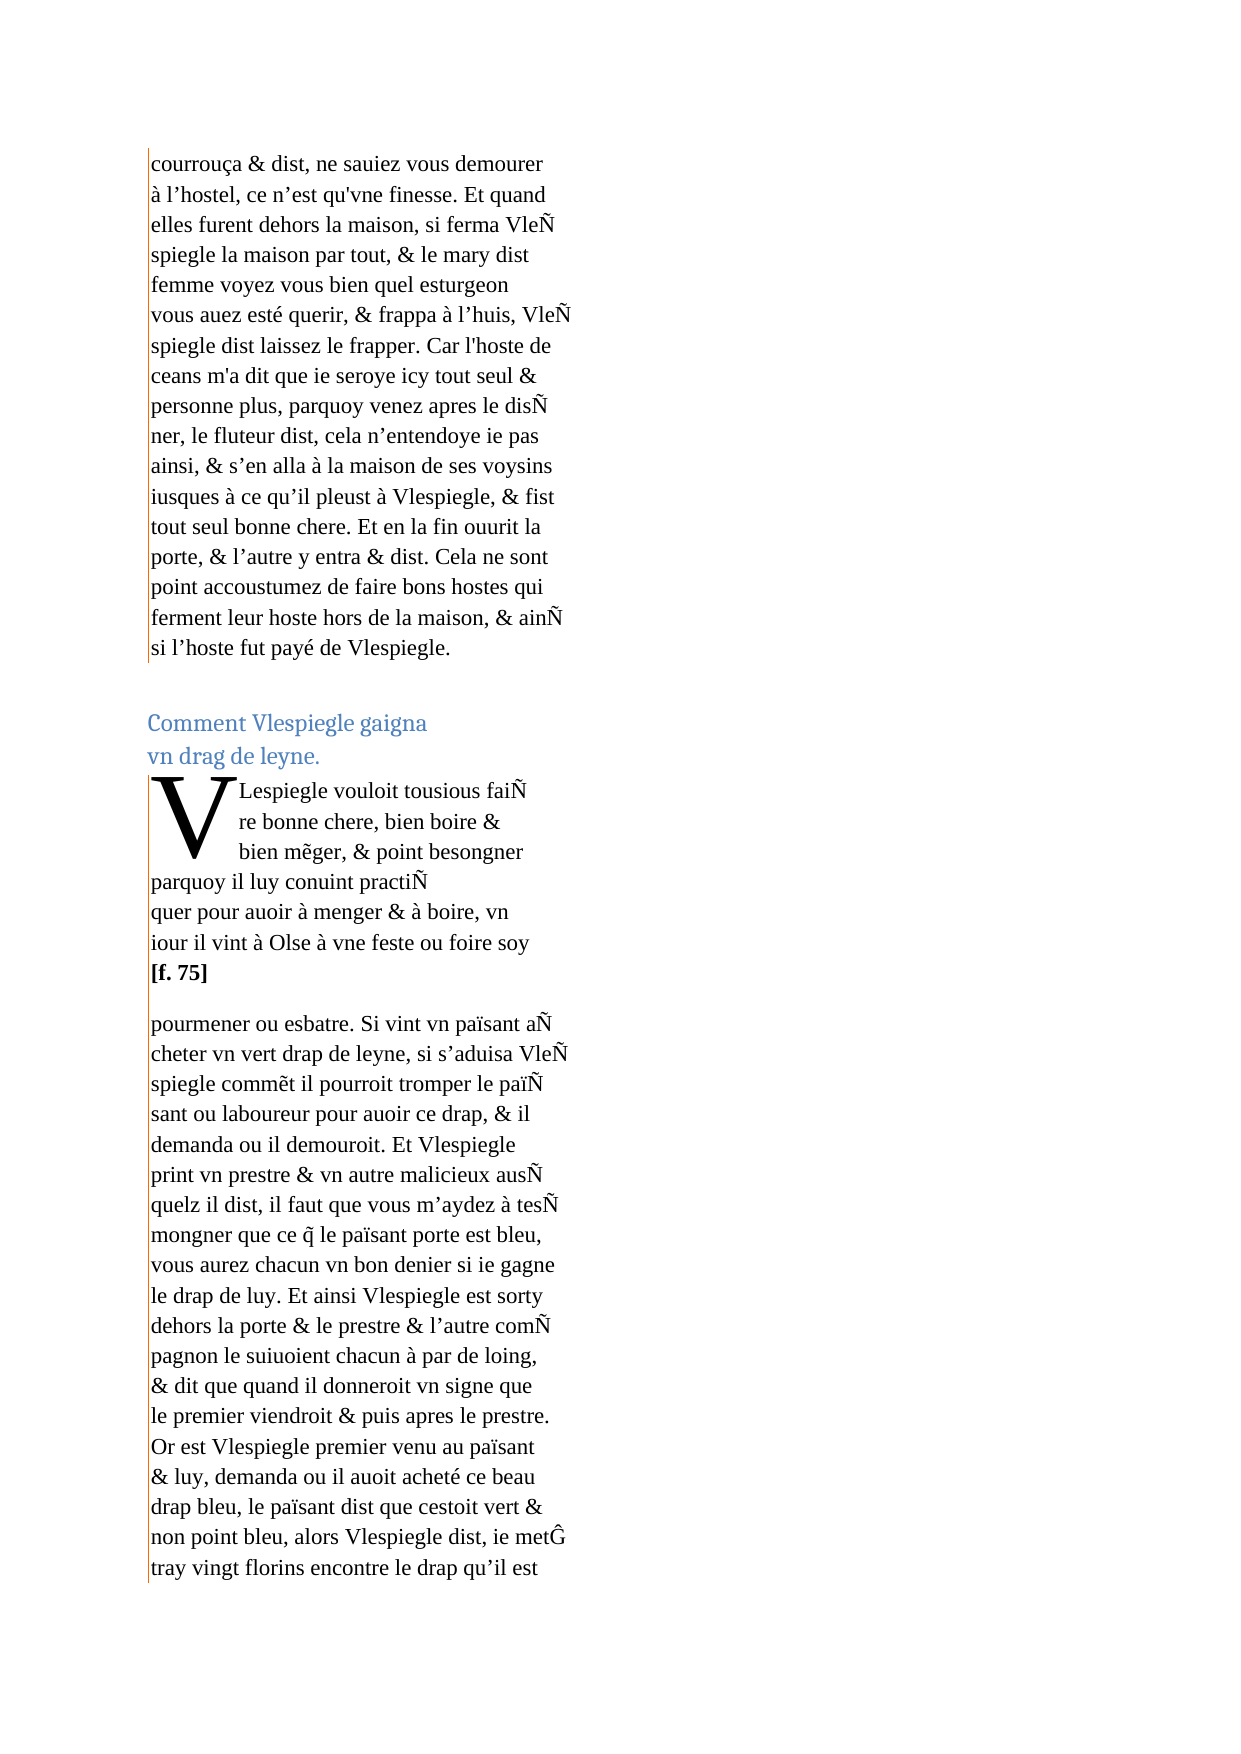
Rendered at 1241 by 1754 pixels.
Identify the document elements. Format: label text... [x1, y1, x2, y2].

text courrouça & dist, ne sauiez vous demourer à l’hostel, ce n’est qu'vne finesse. Et quand elles furent dehors la maison, si ferma VleÑ spiegle la maison par tout, & le mary dist femme voyez vous bien quel esturgeon vous auez esté querir, & frappa à l’huis, VleÑ spiegle dist laissez le frapper. Car l'hoste de ceans m'a dit que ie seroye icy tout seul & personne plus, parquoy venez apres le disÑ ner, le fluteur dist, cela n’entendoye ie pas ainsi, & s’en alla à la maison de ses voysins iusques à ce qu’il pleust à Vlespiegle, & fist tout seul bonne chere. Et en la fin ouurit la porte, & l’autre y entra & dist. Cela ne sont point accoustumez de faire bons hostes qui ferment leur hoste hors de la maison, & ainÑ si l’hoste fut payé de Vlespiegle. [149, 148, 1093, 663]
subtitle Comment Vlespiegle gaigna vn drag de leyne. [148, 709, 1093, 770]
text pourmener ou esbatre. Si vint vn païsant aÑ cheter vn vert drap de leyne, si s’aduisa VleÑ spiegle commẽt il pourroit tromper le païÑ sant ou laboureur pour auoir ce drap, & il demanda ou il demouroit. Et Vlespiegle print vn prestre & vn autre malicieux ausÑ quelz il dist, il faut que vous m’aydez à tesÑ mongner que ce q̃ le païsant porte est bleu, vous aurez chacun vn bon denier si ie gagne le drap de luy. Et ainsi Vlespiegle est sorty dehors la porte & le prestre & l’autre comÑ pagnon le suiuoient chacun à par de loing, & dit que quand il donneroit vn signe que le premier viendroit & puis apres le prestre. Or est Vlespiegle premier venu au païsant & luy, demanda ou il auoit acheté ce beau drap bleu, le païsant dist que cestoit vert & non point bleu, alors Vlespiegle dist, ie metĜ tray vingt florins encontre le drap qu’il est [149, 1007, 1093, 1583]
text VLespiegle vouloit tousious faiÑ re bonne chere, bien boire & bien mẽger, & point besongner parquoy il luy conuint practiÑ quer pour auoir à menger & à boire, vn iour il vint à Olse à vne feste ou foire soy [f. 75] [149, 775, 1093, 985]
